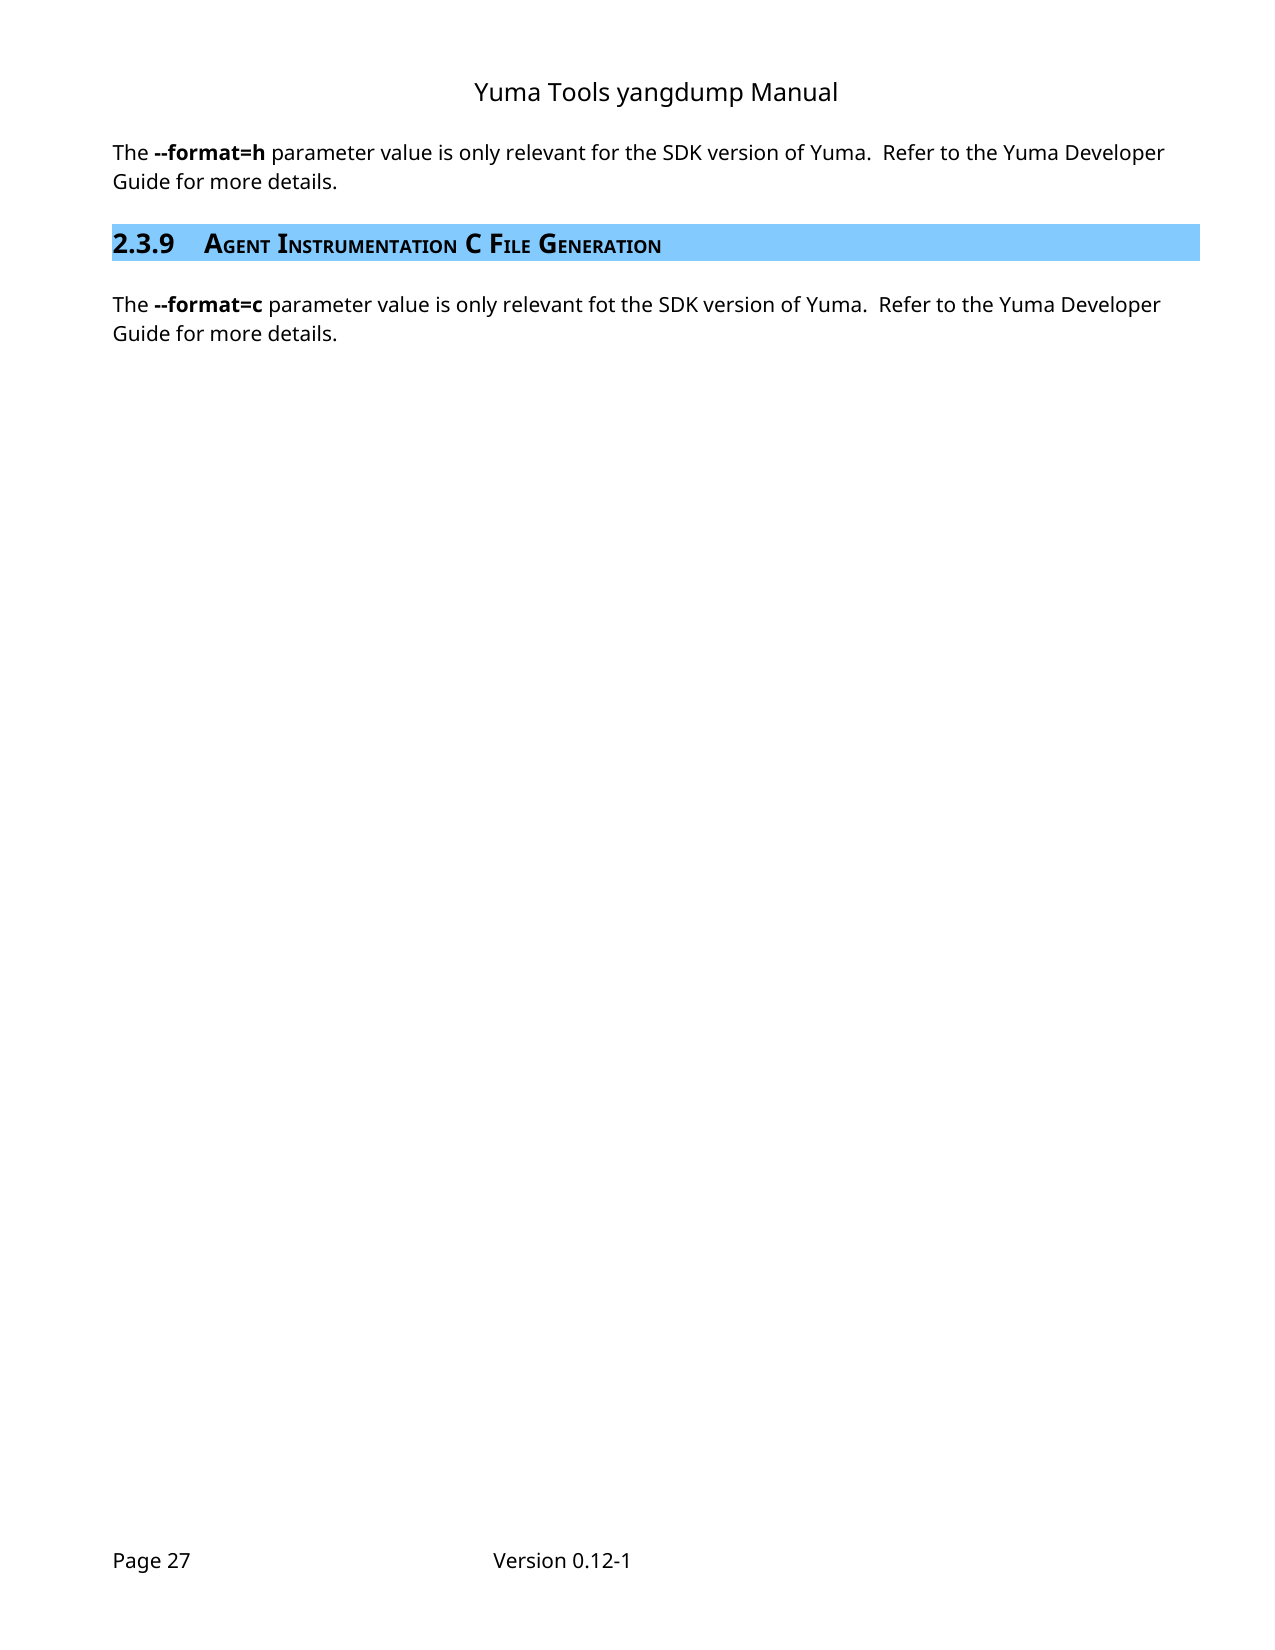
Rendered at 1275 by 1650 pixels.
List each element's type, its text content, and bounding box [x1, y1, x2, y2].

text The --format=h parameter value is only relevant for the SDK version of Yuma. Refer to the Yuma Developer Guide for more details. [112, 138, 1200, 195]
subtitle Agent Instrumentation C File Generation [112, 224, 1200, 261]
text The --format=c parameter value is only relevant fot the SDK version of Yuma. Refer to the Yuma Developer Guide for more details. [112, 291, 1200, 347]
